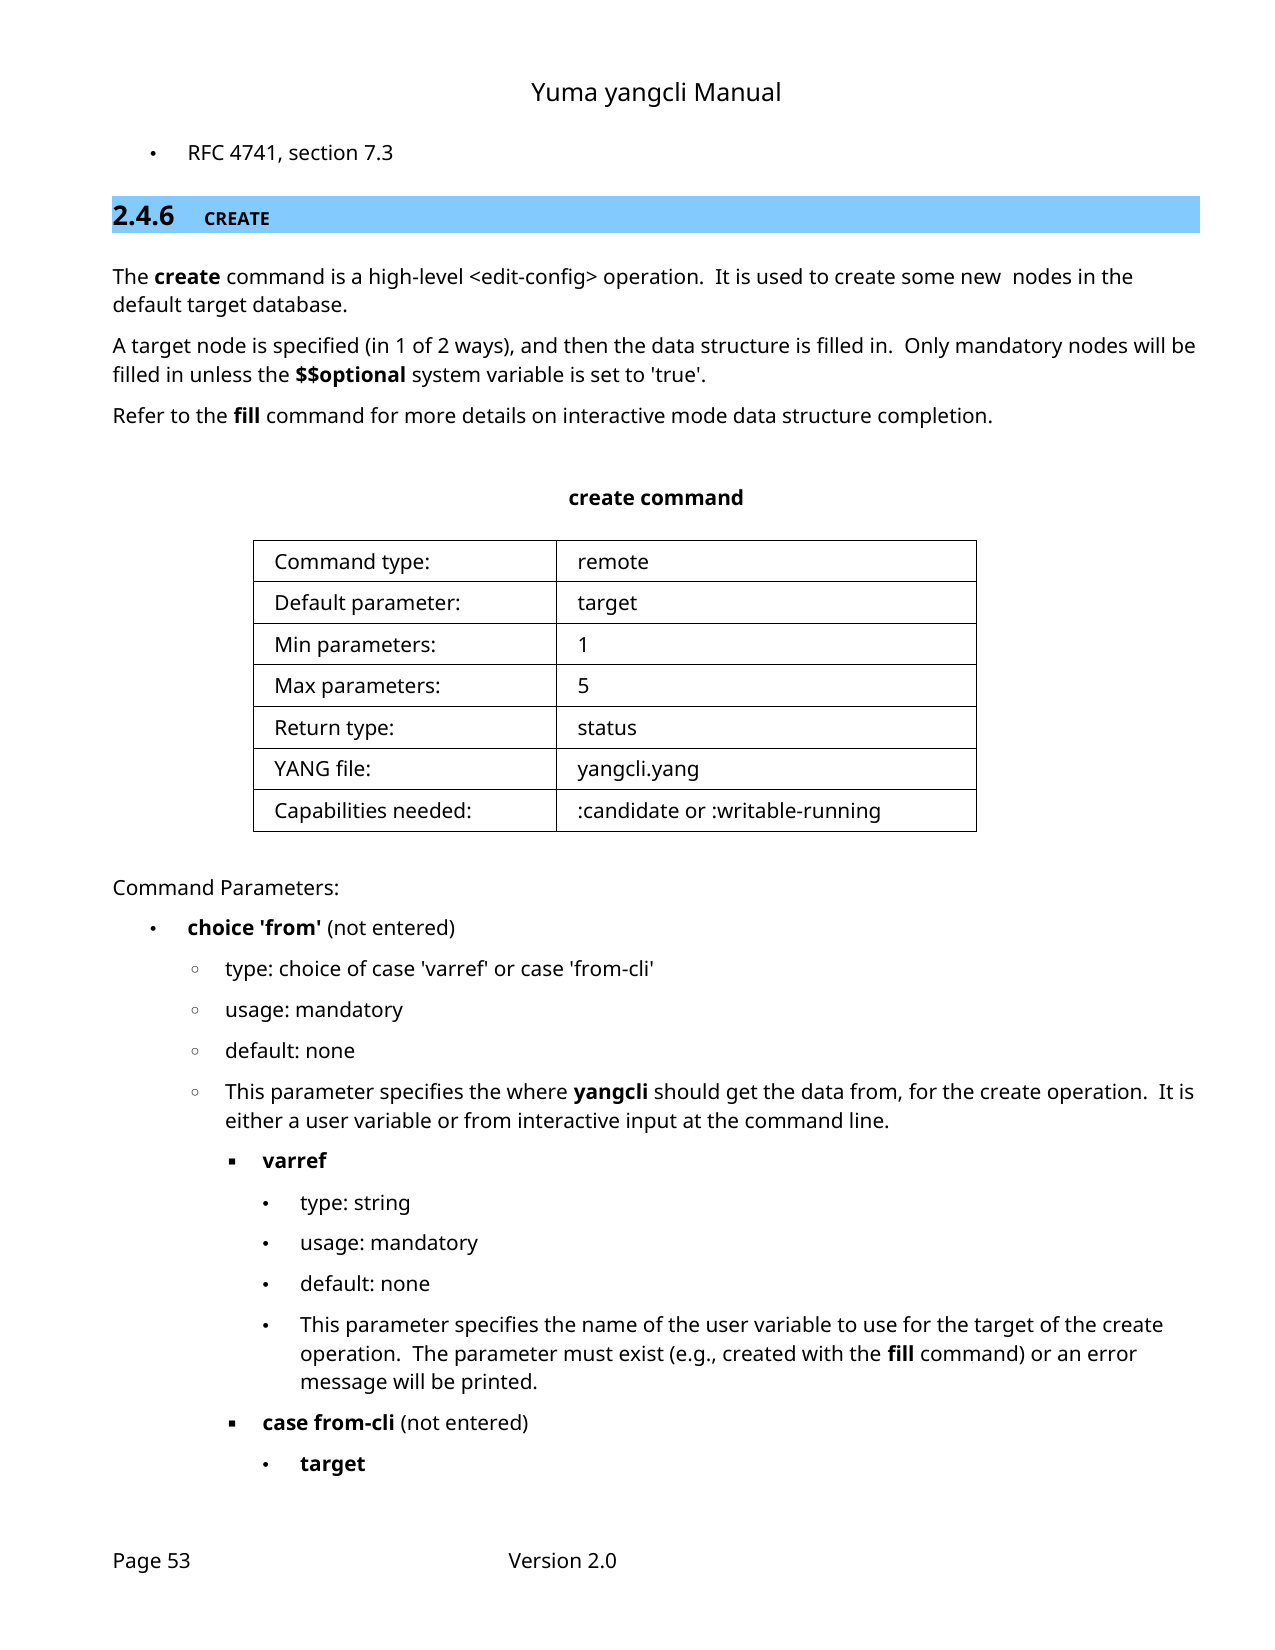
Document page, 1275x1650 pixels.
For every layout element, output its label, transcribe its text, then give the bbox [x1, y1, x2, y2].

text The create command is a high-level <edit-config> operation. It is used to create some new nodes in the default target database. [112, 262, 1200, 319]
table_cell Capabilities needed: [254, 790, 556, 831]
table_cell Min parameters: [254, 624, 556, 664]
list type: string [262, 1188, 1200, 1216]
table_cell target [557, 582, 976, 623]
subtitle create [112, 196, 1200, 233]
subtitle create command [127, 483, 1185, 511]
text Command Parameters: [112, 873, 1200, 901]
table_cell status [557, 707, 976, 747]
list This parameter specifies the name of the user variable to use for the target of the create operation. The parameter must exist (e.g., created with the fill command) or an error message will be printed. [262, 1310, 1200, 1396]
table_cell yangcli.yang [557, 749, 976, 789]
table_cell Return type: [254, 707, 556, 747]
table_header remote [557, 541, 976, 581]
list This parameter specifies the where yangcli should get the data from, for the create operation. It is either a user variable or from interactive input at the command line. [187, 1077, 1200, 1134]
text A target node is specified (in 1 of 2 ways), and then the data structure is filled in. Only mandatory nodes will be filled in unless the $$optional system variable is set to 'true'. [112, 332, 1200, 388]
list usage: mandatory [187, 995, 1200, 1024]
table_cell Default parameter: [254, 582, 556, 623]
list usage: mandatory [262, 1228, 1200, 1257]
list choice 'from' (not entered) [150, 913, 1200, 942]
list type: choice of case 'varref' or case 'from-cli' [187, 954, 1200, 983]
table_header Command type: [254, 541, 556, 581]
list target [262, 1449, 1200, 1478]
list default: none [262, 1269, 1200, 1298]
table_cell Max parameters: [254, 665, 556, 706]
list RFC 4741, section 7.3 [150, 138, 1200, 167]
list case from-cli (not entered) [225, 1408, 1200, 1437]
table_cell 1 [557, 624, 976, 664]
text Refer to the fill command for more details on interactive mode data structure completion. [112, 401, 1200, 429]
table_cell YANG file: [254, 749, 556, 789]
table_cell 5 [557, 665, 976, 706]
table_cell :candidate or :writable-running [557, 790, 976, 831]
list varref [225, 1147, 1200, 1175]
list default: none [187, 1036, 1200, 1065]
